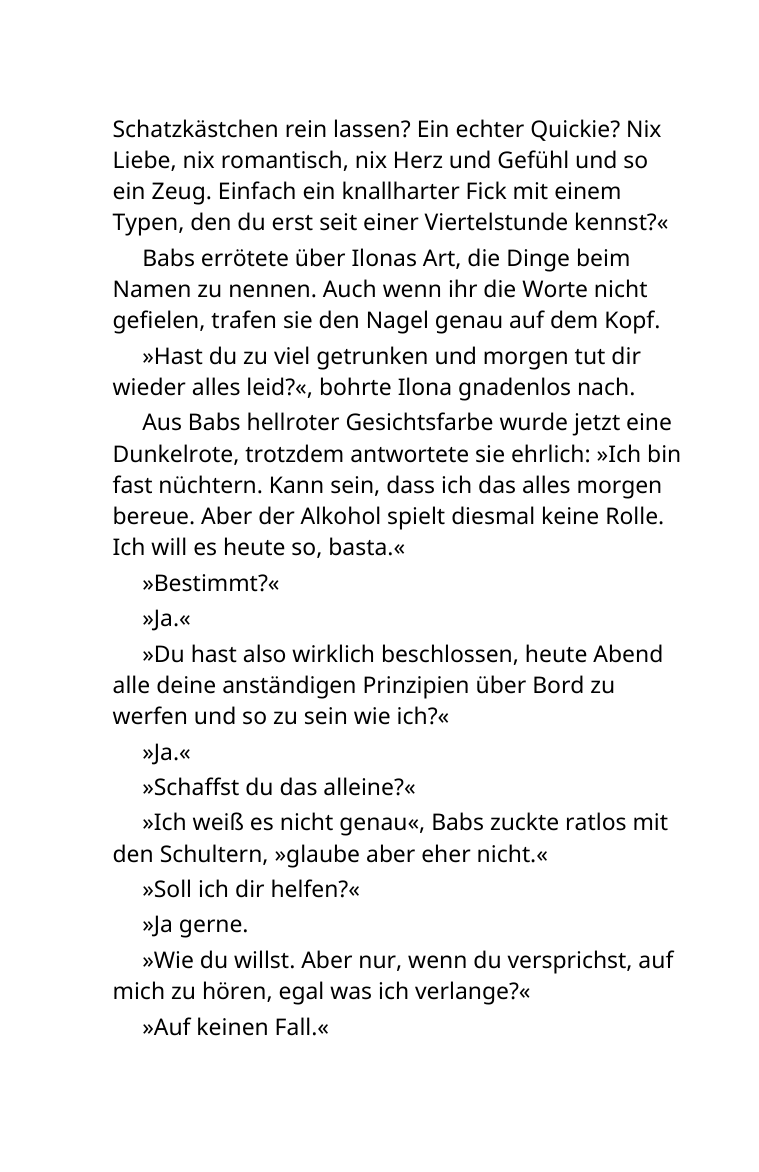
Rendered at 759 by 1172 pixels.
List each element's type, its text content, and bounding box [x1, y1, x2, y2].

text »Auf keinen Fall.« [112, 1010, 684, 1042]
text Babs errötete über Ilonas Art, die Dinge beim Namen zu nennen. Auch wenn ihr die Worte nicht gefielen, trafen sie den Nagel genau auf dem Kopf. [112, 242, 684, 335]
text »Wie du willst. Aber nur, wenn du versprichst, auf mich zu hören, egal was ich verlange?« [112, 944, 684, 1006]
text »Soll ich dir helfen?« [112, 873, 684, 904]
text Aus Babs hellroter Gesichtsfarbe wurde jetzt eine Dunkelrote, trotzdem antwortete sie ehrlich: »Ich bin fast nüchtern. Kann sein, dass ich das alles morgen bereue. Aber der Alkohol spielt diesmal keine Rolle. Ich will es heute so, basta.« [112, 406, 684, 562]
text »Ja gerne. [112, 908, 684, 939]
text Schatzkästchen rein lassen? Ein echter Quickie? Nix Liebe, nix romantisch, nix Herz und Gefühl und so ein Zeug. Einfach ein knallharter Fick mit einem Typen, den du erst seit einer Viertelstunde kennst?« [112, 112, 684, 237]
text »Du hast also wirklich beschlossen, heute Abend alle deine anständigen Prinzipien über Bord zu werfen und so zu sein wie ich?« [112, 637, 684, 731]
text »Ich weiß es nicht genau«, Babs zuckte ratlos mit den Schultern, »glaube aber eher nicht.« [112, 806, 684, 869]
text »Bestimmt?« [112, 567, 684, 598]
text »Ja.« [112, 735, 684, 767]
text »Ja.« [112, 602, 684, 633]
text »Hast du zu viel getrunken und morgen tut dir wieder alles leid?«, bohrte Ilona gnadenlos nach. [112, 339, 684, 402]
text »Schaffst du das alleine?« [112, 771, 684, 802]
